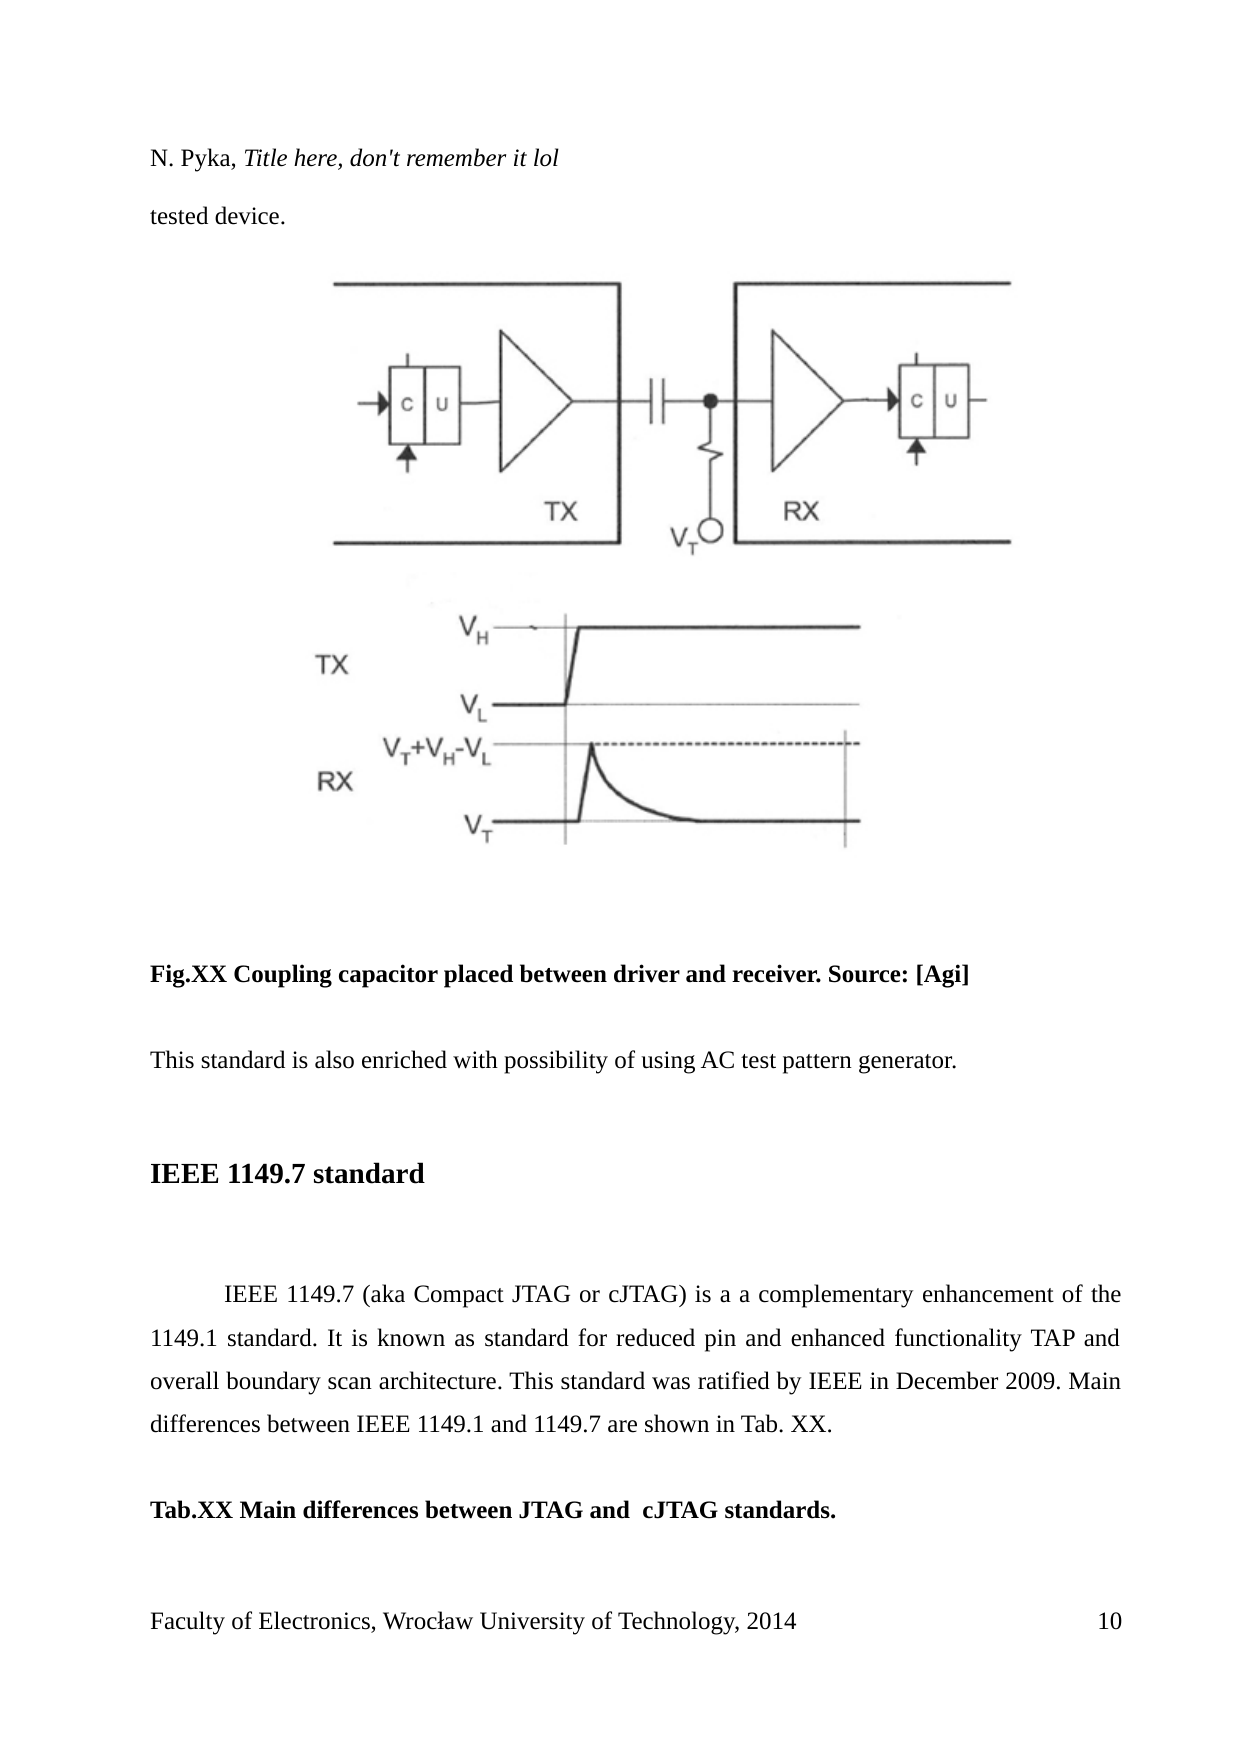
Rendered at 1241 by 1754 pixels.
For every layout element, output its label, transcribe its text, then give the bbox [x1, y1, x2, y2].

picture [237, 244, 1035, 859]
text tested device. [150, 201, 1122, 230]
text Fig.XX Coupling capacitor placed between driver and receiver. Source: [Agi] [150, 959, 1122, 988]
subtitle IEEE 1149.7 standard [150, 1157, 1122, 1190]
text Tab.XX Main differences between JTAG and cJTAG standards. [150, 1495, 1122, 1524]
text This standard is also enriched with possibility of using AC test pattern generator. [150, 1045, 1122, 1074]
text IEEE 1149.7 (aka Compact JTAG or cJTAG) is a a complementary enhancement of the 1149.1 standard. It is known as standard for reduced pin and enhanced functionality TAP and overall boundary scan architecture. This standard was ratified by IEEE in December 2009. Main differences between IEEE 1149.1 and 1149.7 are shown in Tab. XX. [150, 1279, 1122, 1438]
